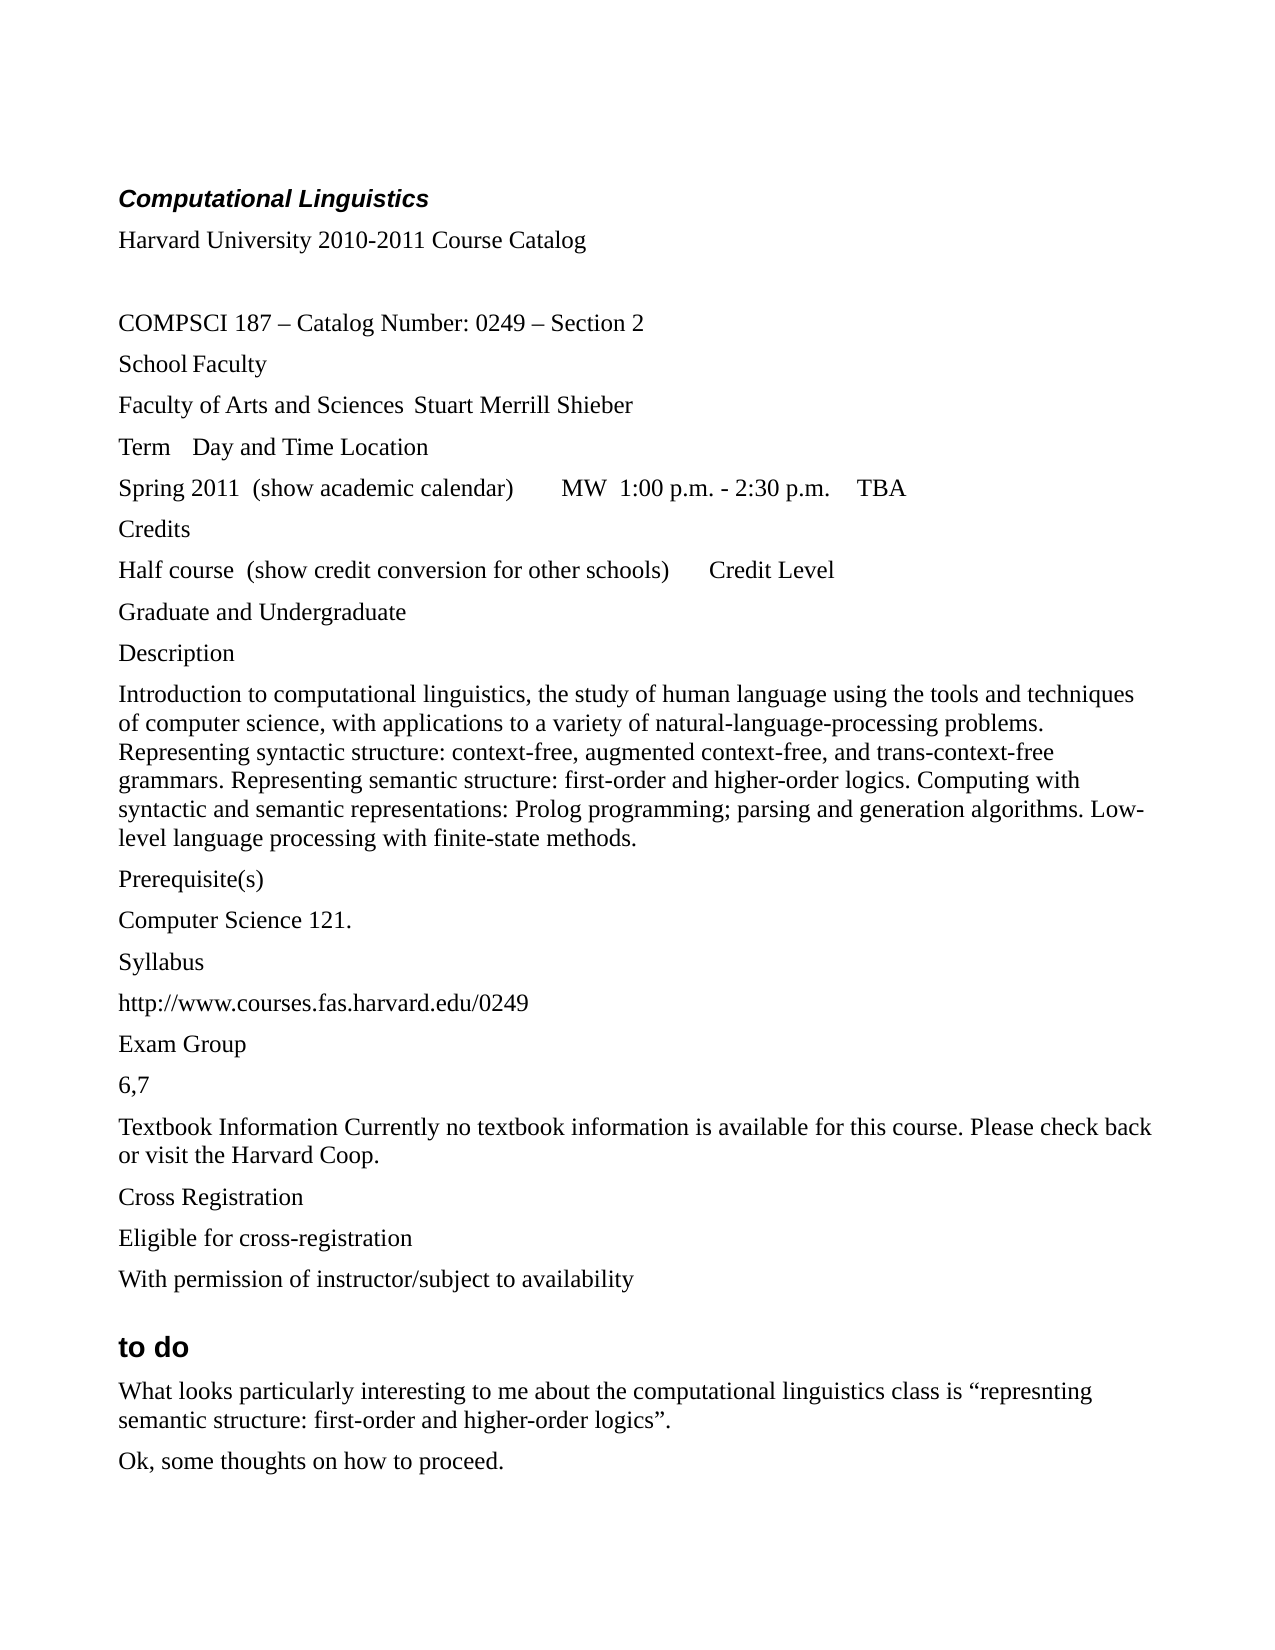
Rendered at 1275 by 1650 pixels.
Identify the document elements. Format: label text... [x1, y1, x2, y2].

text Spring 2011 (show academic calendar) MW 1:00 p.m. - 2:30 p.m. TBA [118, 473, 1157, 502]
text Syllabus [118, 947, 1157, 975]
text Faculty of Arts and Sciences Stuart Merrill Shieber [118, 390, 1157, 419]
text Introduction to computational linguistics, the study of human language using the tools and techniques of computer science, with applications to a variety of natural-language-processing problems. Representing syntactic structure: context-free, augmented context-free, and trans-context-free grammars. Representing semantic structure: first-order and higher-order logics. Computing with syntactic and semantic representations: Prolog programming; parsing and generation algorithms. Low-level language processing with finite-state methods. [118, 679, 1157, 852]
text Graduate and Undergraduate [118, 597, 1157, 625]
text What looks particularly interesting to me about the computational linguistics class is “represnting semantic structure: first-order and higher-order logics”. [118, 1376, 1157, 1434]
text With permission of instructor/subject to availability [118, 1264, 1157, 1293]
text Textbook Information Currently no textbook information is available for this course. Please check back or visit the Harvard Coop. [118, 1112, 1157, 1169]
text 6,7 [118, 1070, 1157, 1099]
text COMPSCI 187 – Catalog Number: 0249 – Section 2 [118, 308, 1157, 337]
text http://www.courses.fas.harvard.edu/0249 [118, 988, 1157, 1017]
text Prerequisite(s) [118, 864, 1157, 893]
subtitle Computational Linguistics [118, 184, 1157, 213]
text Half course (show credit conversion for other schools) Credit Level [118, 555, 1157, 584]
text Computer Science 121. [118, 905, 1157, 934]
text Description [118, 638, 1157, 667]
text Ok, some thoughts on how to proceed. [118, 1446, 1157, 1475]
text Credits [118, 514, 1157, 543]
text Eligible for cross-registration [118, 1223, 1157, 1252]
text Harvard University 2010-2011 Course Catalog [118, 225, 1157, 254]
text Cross Registration [118, 1182, 1157, 1210]
subtitle to do [118, 1330, 1157, 1364]
text School Faculty [118, 349, 1157, 378]
text Term Day and Time Location [118, 432, 1157, 460]
text Exam Group [118, 1029, 1157, 1058]
